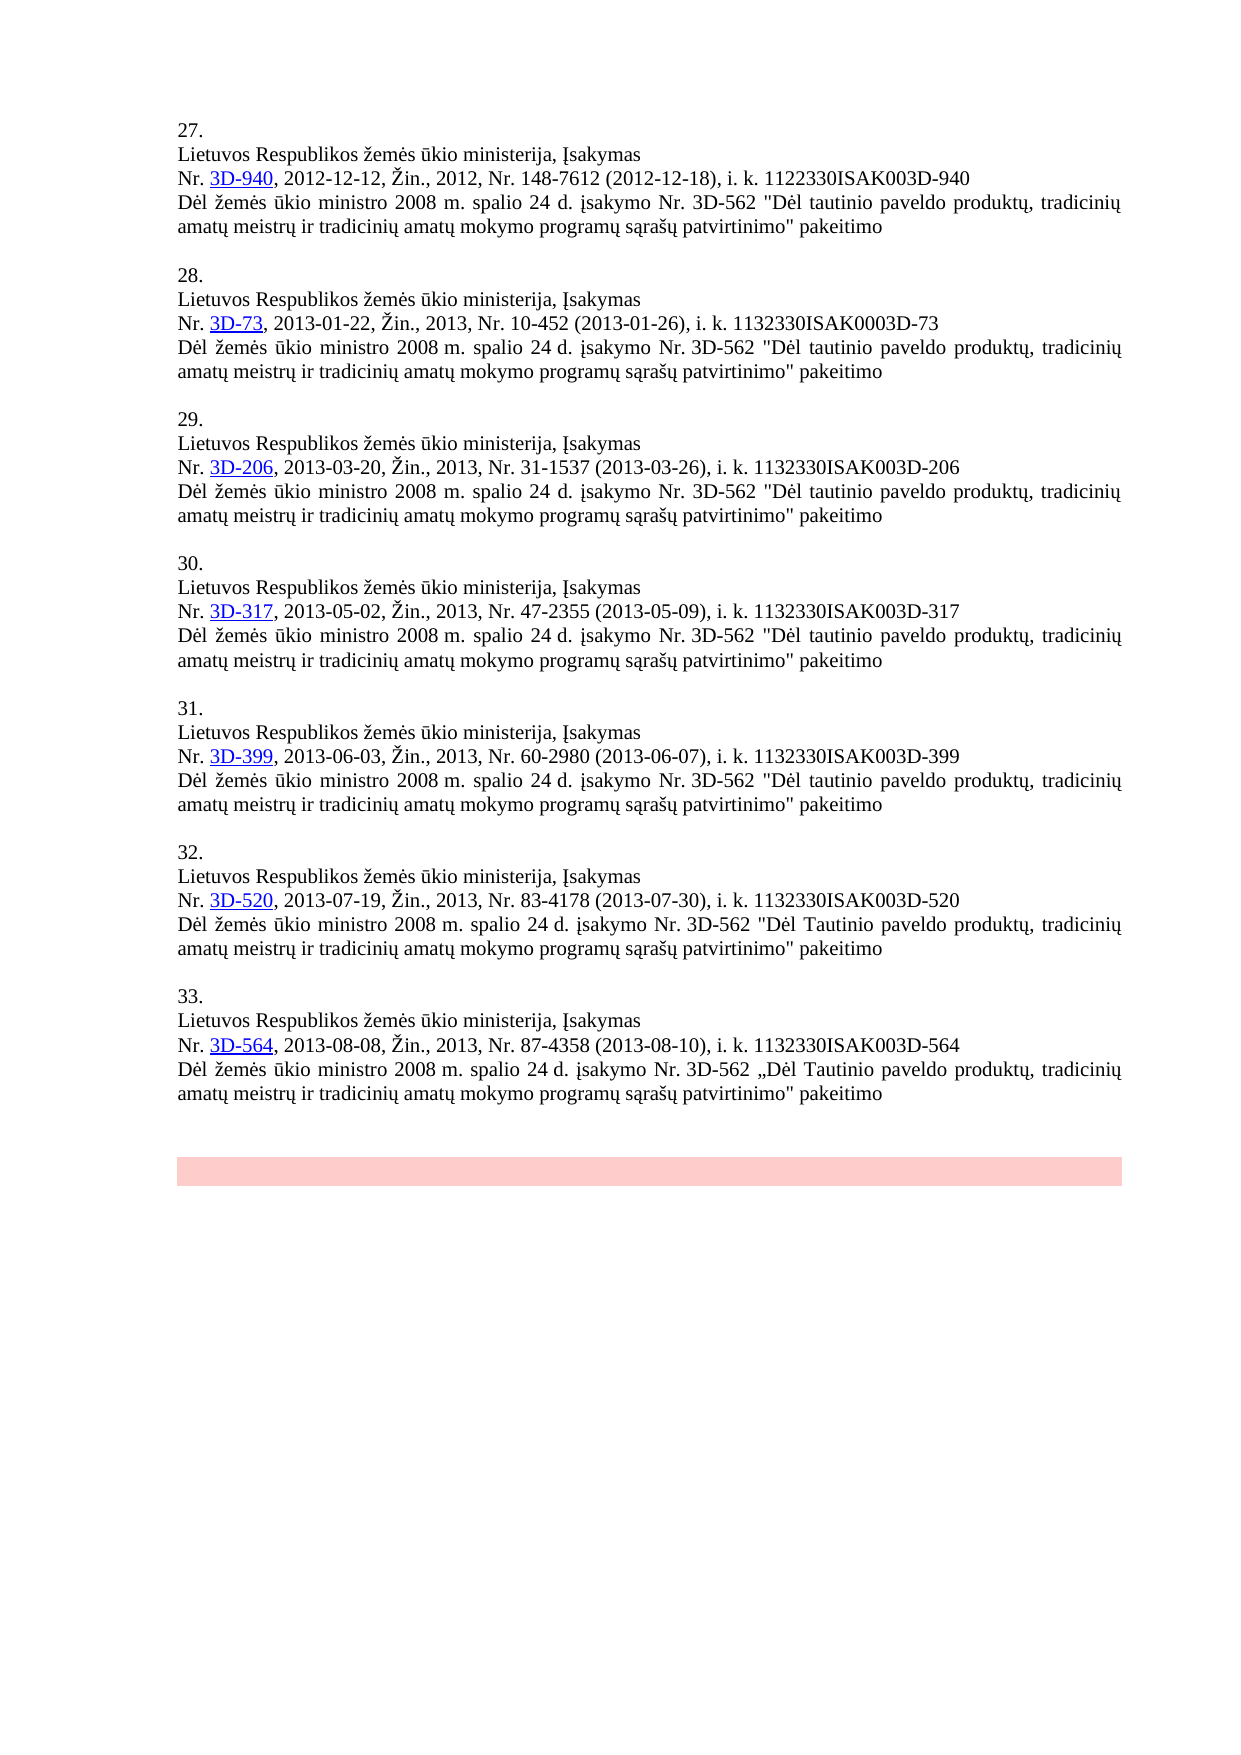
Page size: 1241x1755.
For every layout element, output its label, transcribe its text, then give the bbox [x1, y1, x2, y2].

text Dėl žemės ūkio ministro 2008 m. spalio 24 d. įsakymo Nr. 3D-562 "Dėl tautinio paveldo produktų, tradicinių amatų meistrų ir tradicinių amatų mokymo programų sąrašų patvirtinimo" pakeitimo [177, 768, 1122, 816]
text 32. [177, 840, 1122, 864]
text Dėl žemės ūkio ministro 2008 m. spalio 24 d. įsakymo Nr. 3D-562 "Dėl Tautinio paveldo produktų, tradicinių amatų meistrų ir tradicinių amatų mokymo programų sąrašų patvirtinimo" pakeitimo [177, 912, 1122, 960]
text Nr. 3D-564, 2013-08-08, Žin., 2013, Nr. 87-4358 (2013-08-10), i. k. 1132330ISAK003D-564 [177, 1032, 1122, 1057]
text 33. [177, 984, 1122, 1008]
text 31. [177, 696, 1122, 720]
text Dėl žemės ūkio ministro 2008 m. spalio 24 d. įsakymo Nr. 3D-562 "Dėl tautinio paveldo produktų, tradicinių amatų meistrų ir tradicinių amatų mokymo programų sąrašų patvirtinimo" pakeitimo [177, 335, 1122, 383]
text Dėl žemės ūkio ministro 2008 m. spalio 24 d. įsakymo Nr. 3D-562 "Dėl tautinio paveldo produktų, tradicinių amatų meistrų ir tradicinių amatų mokymo programų sąrašų patvirtinimo" pakeitimo [177, 190, 1122, 238]
text Nr. 3D-73, 2013-01-22, Žin., 2013, Nr. 10-452 (2013-01-26), i. k. 1132330ISAK0003D-73 [177, 311, 1122, 335]
text Dėl žemės ūkio ministro 2008 m. spalio 24 d. įsakymo Nr. 3D-562 "Dėl tautinio paveldo produktų, tradicinių amatų meistrų ir tradicinių amatų mokymo programų sąrašų patvirtinimo" pakeitimo [177, 623, 1122, 672]
text Nr. 3D-399, 2013-06-03, Žin., 2013, Nr. 60-2980 (2013-06-07), i. k. 1132330ISAK003D-399 [177, 744, 1122, 768]
text Lietuvos Respublikos žemės ūkio ministerija, Įsakymas [177, 575, 1122, 599]
text Nr. 3D-206, 2013-03-20, Žin., 2013, Nr. 31-1537 (2013-03-26), i. k. 1132330ISAK003D-206 [177, 455, 1122, 479]
text 30. [177, 551, 1122, 575]
text Lietuvos Respublikos žemės ūkio ministerija, Įsakymas [177, 1008, 1122, 1032]
text Dėl žemės ūkio ministro 2008 m. spalio 24 d. įsakymo Nr. 3D-562 "Dėl tautinio paveldo produktų, tradicinių amatų meistrų ir tradicinių amatų mokymo programų sąrašų patvirtinimo" pakeitimo [177, 479, 1122, 527]
text Nr. 3D-317, 2013-05-02, Žin., 2013, Nr. 47-2355 (2013-05-09), i. k. 1132330ISAK003D-317 [177, 599, 1122, 623]
text Lietuvos Respublikos žemės ūkio ministerija, Įsakymas [177, 431, 1122, 455]
text 29. [177, 407, 1122, 431]
text 27. [177, 118, 1122, 142]
text Lietuvos Respublikos žemės ūkio ministerija, Įsakymas [177, 142, 1122, 166]
text Lietuvos Respublikos žemės ūkio ministerija, Įsakymas [177, 864, 1122, 888]
text Nr. 3D-940, 2012-12-12, Žin., 2012, Nr. 148-7612 (2012-12-18), i. k. 1122330ISAK003D-940 [177, 166, 1122, 190]
text Dėl žemės ūkio ministro 2008 m. spalio 24 d. įsakymo Nr. 3D-562 „Dėl Tautinio paveldo produktų, tradicinių amatų meistrų ir tradicinių amatų mokymo programų sąrašų patvirtinimo" pakeitimo [177, 1057, 1122, 1105]
text 28. [177, 262, 1122, 287]
text Lietuvos Respublikos žemės ūkio ministerija, Įsakymas [177, 287, 1122, 311]
text Nr. 3D-520, 2013-07-19, Žin., 2013, Nr. 83-4178 (2013-07-30), i. k. 1132330ISAK003D-520 [177, 888, 1122, 912]
text Lietuvos Respublikos žemės ūkio ministerija, Įsakymas [177, 720, 1122, 744]
